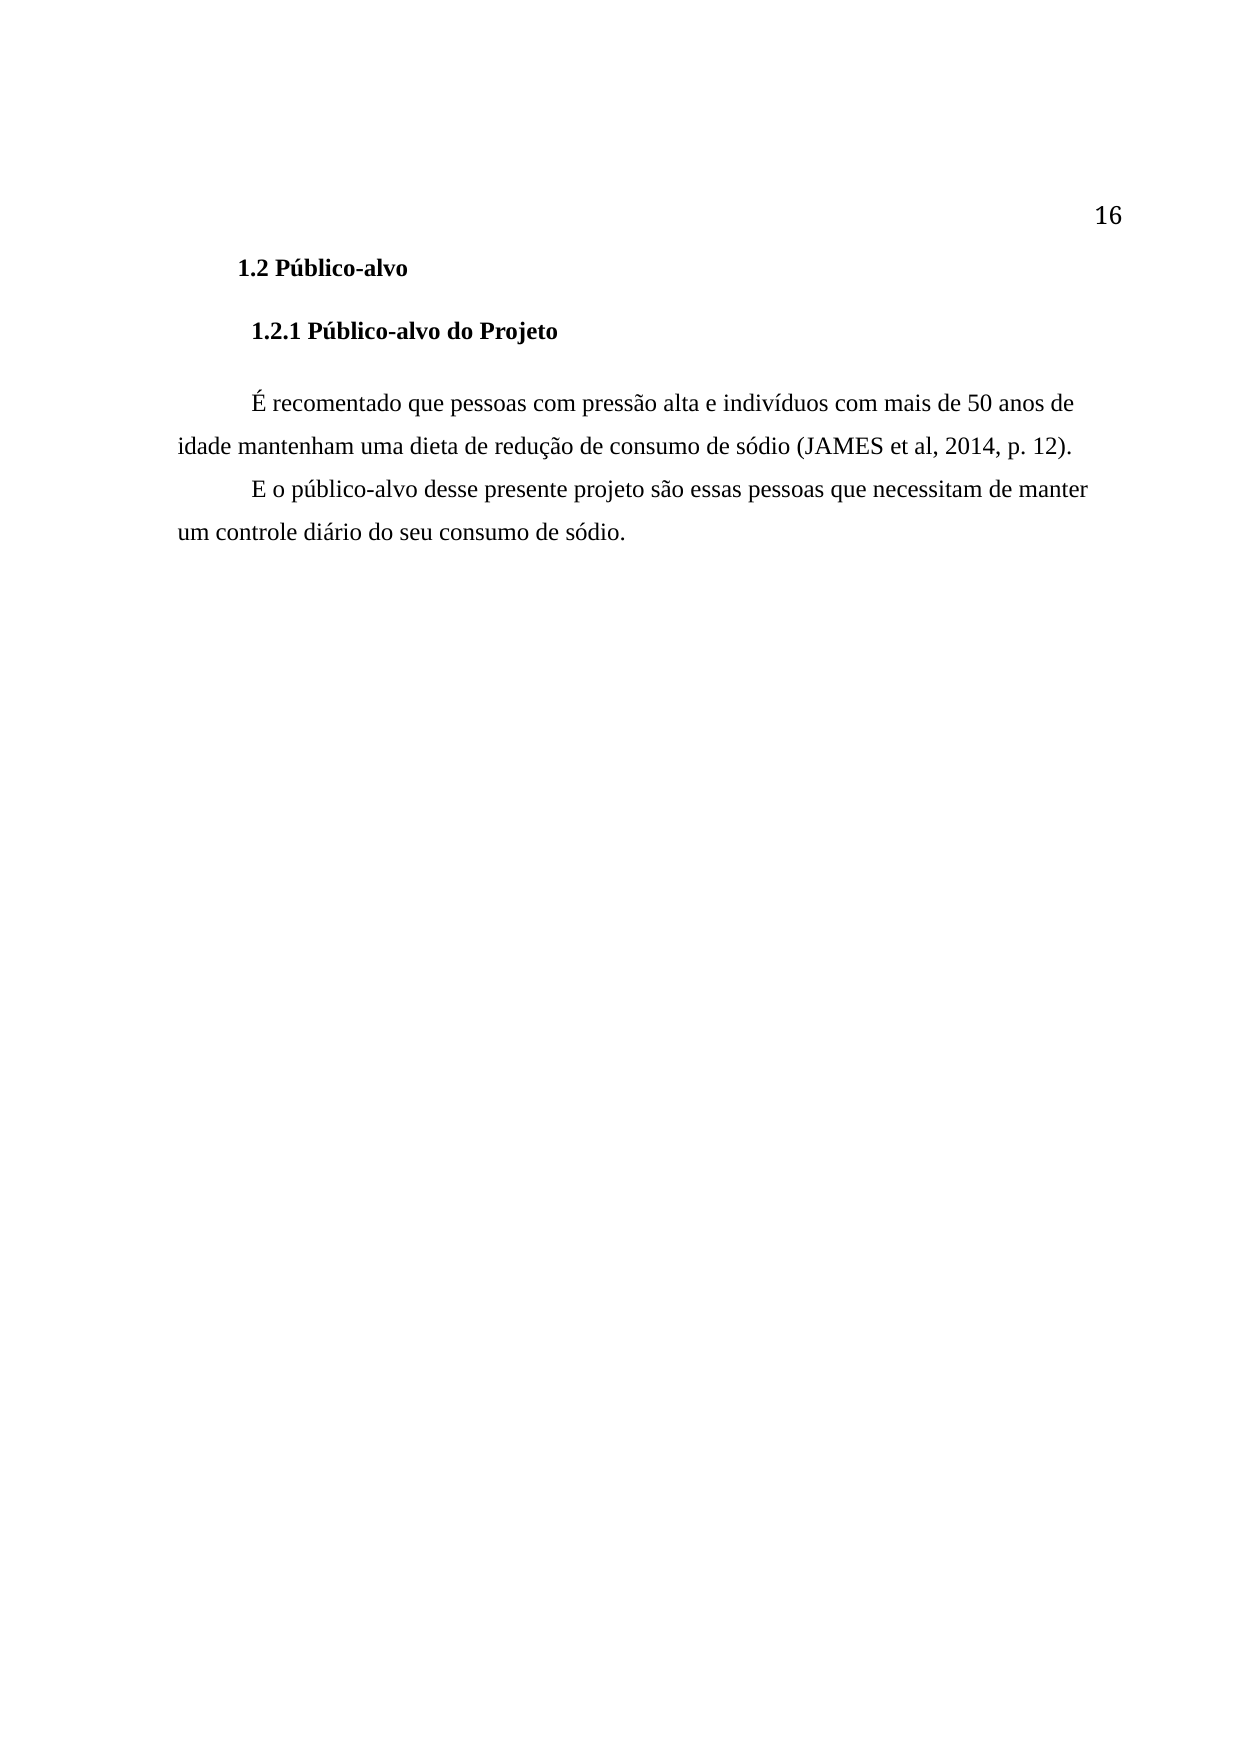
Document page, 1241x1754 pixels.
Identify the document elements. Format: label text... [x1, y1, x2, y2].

text E o público-alvo desse presente projeto são essas pessoas que necessitam de manter um controle diário do seu consumo de sódio. [177, 474, 1122, 546]
text 1.2.1 Público-alvo do Projeto [177, 316, 1122, 344]
subtitle 1.2 Público-alvo [177, 253, 1122, 282]
text É recomentado que pessoas com pressão alta e indivíduos com mais de 50 anos de idade mantenham uma dieta de redução de consumo de sódio (JAMES et al, 2014, p. 12). [177, 388, 1122, 459]
